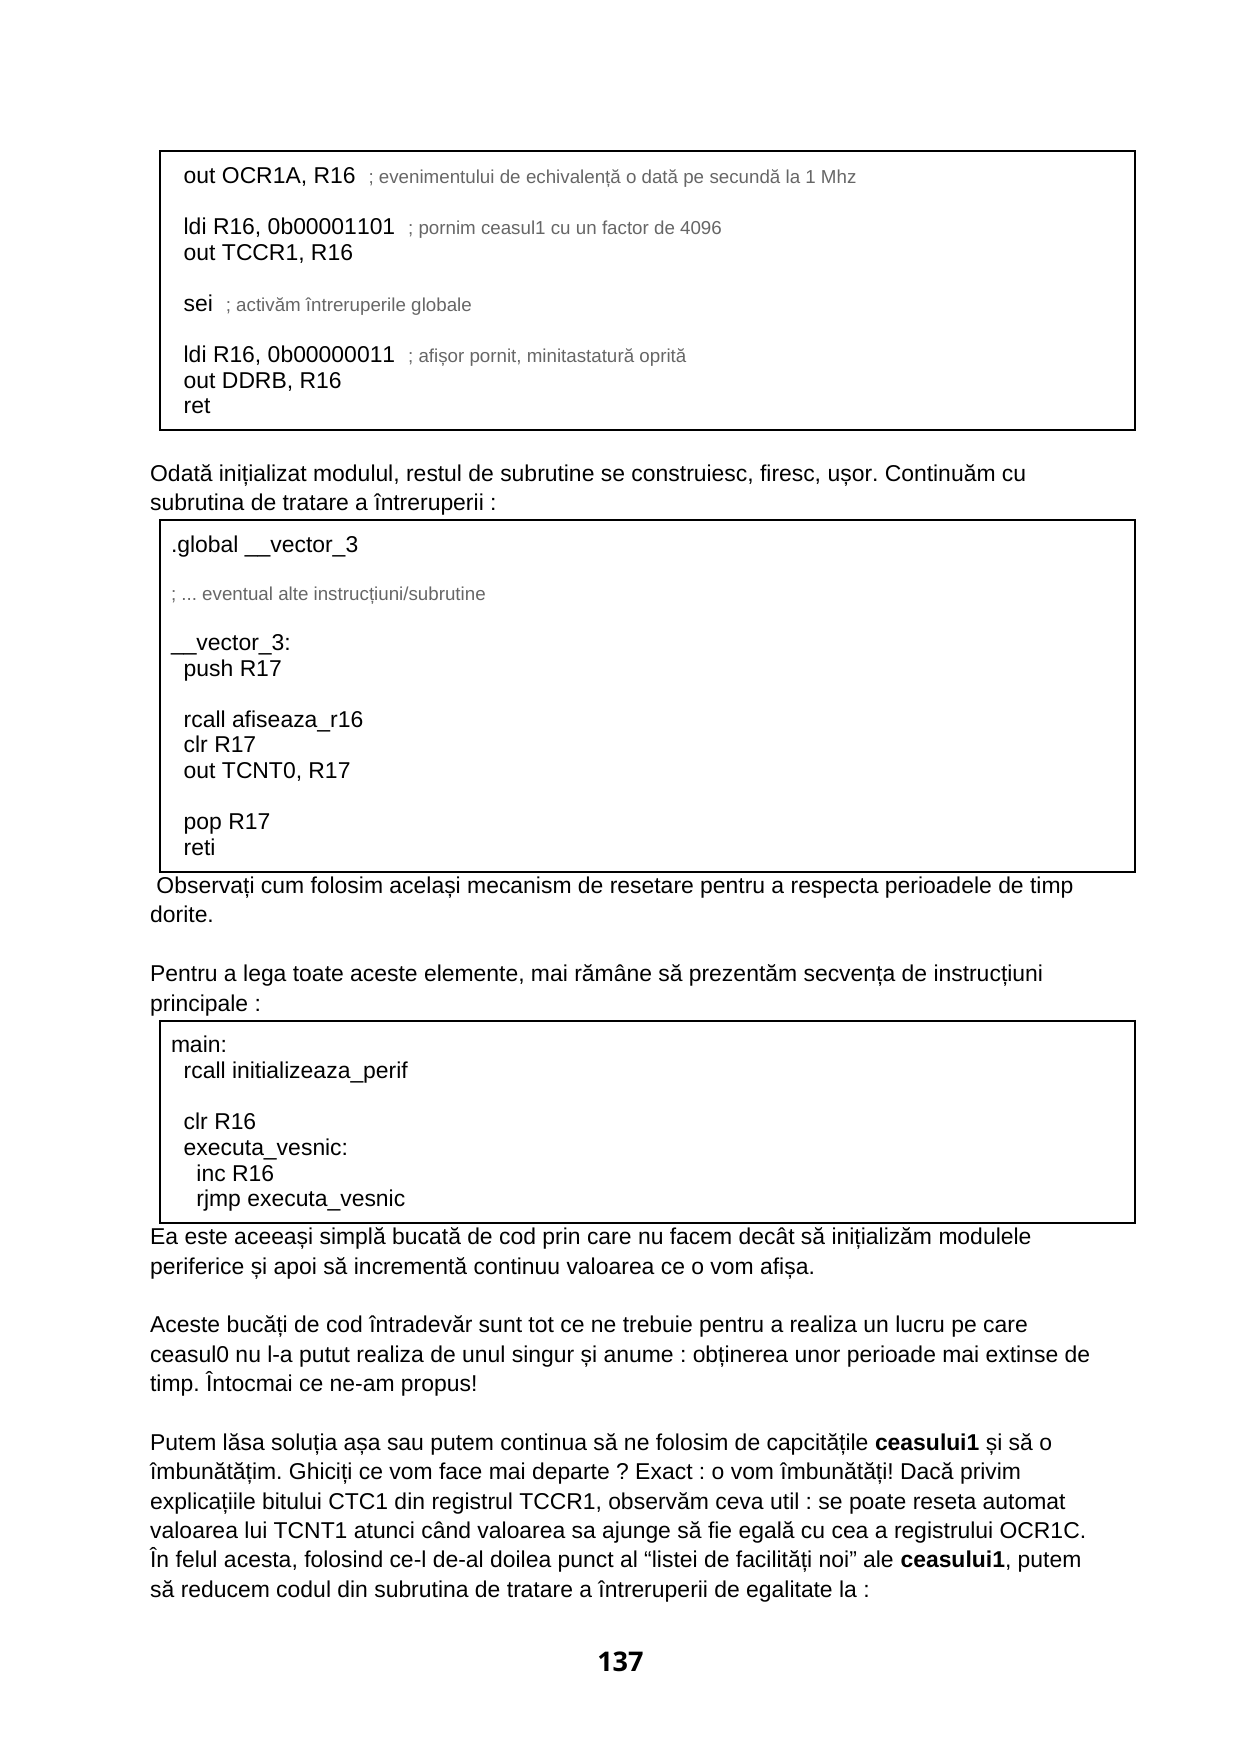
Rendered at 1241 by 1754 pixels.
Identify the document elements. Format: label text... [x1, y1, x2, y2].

text Ea este aceeași simplă bucată de cod prin care nu facem decât să inițializăm modulele periferice și apoi să incrementă continuu valoarea ce o vom afișa. [150, 1224, 1091, 1279]
table_header .global __vector_3 ; ... eventual alte instrucțiuni/subrutine __vector_3: push R17 rcall afiseaza_r16 clr R17 out TCNT0, R17 pop R17 reti [161, 521, 1134, 871]
table_header main: rcall initializeaza_perif clr R16 executa_vesnic: inc R16 rjmp executa_vesnic [161, 1022, 1134, 1222]
text Pentru a lega toate aceste elemente, mai rămâne să prezentăm secvența de instrucțiuni principale : [150, 961, 1091, 1016]
table_header out OCR1A, R16 ; evenimentului de echivalență o dată pe secundă la 1 Mhz ldi R16, 0b00001101 ; pornim ceasul1 cu un factor de 4096 out TCCR1, R16 sei ; activăm întreruperile globale ldi R16, 0b00000011 ; afișor pornit, minitastatură oprită out DDRB, R16 ret [161, 152, 1134, 429]
text Aceste bucăți de cod întradevăr sunt tot ce ne trebuie pentru a realiza un lucru pe care ceasul0 nu l-a putut realiza de unul singur și anume : obținerea unor perioade mai extinse de timp. Întocmai ce ne-am propus! [150, 1312, 1091, 1397]
text Observați cum folosim același mecanism de resetare pentru a respecta perioadele de timp dorite. [150, 873, 1091, 928]
text Putem lăsa soluția așa sau putem continua să ne folosim de capcitățile ceasului1 și să o îmbunătățim. Ghiciți ce vom face mai departe ? Exact : o vom îmbunătăți! Dacă privim explicațiile bitului CTC1 din registrul TCCR1, observăm ceva util : se poate reseta automat valoarea lui TCNT1 atunci când valoarea sa ajunge să fie egală cu cea a registrului OCR1C. În felul acesta, folosind ce-l de-al doilea punct al “listei de facilități noi” ale ceasului1, putem să reducem codul din subrutina de tratare a întreruperii de egalitate la : [150, 1430, 1091, 1602]
text Odată inițializat modulul, restul de subrutine se construiesc, firesc, ușor. Continuăm cu subrutina de tratare a întreruperii : [150, 461, 1091, 516]
